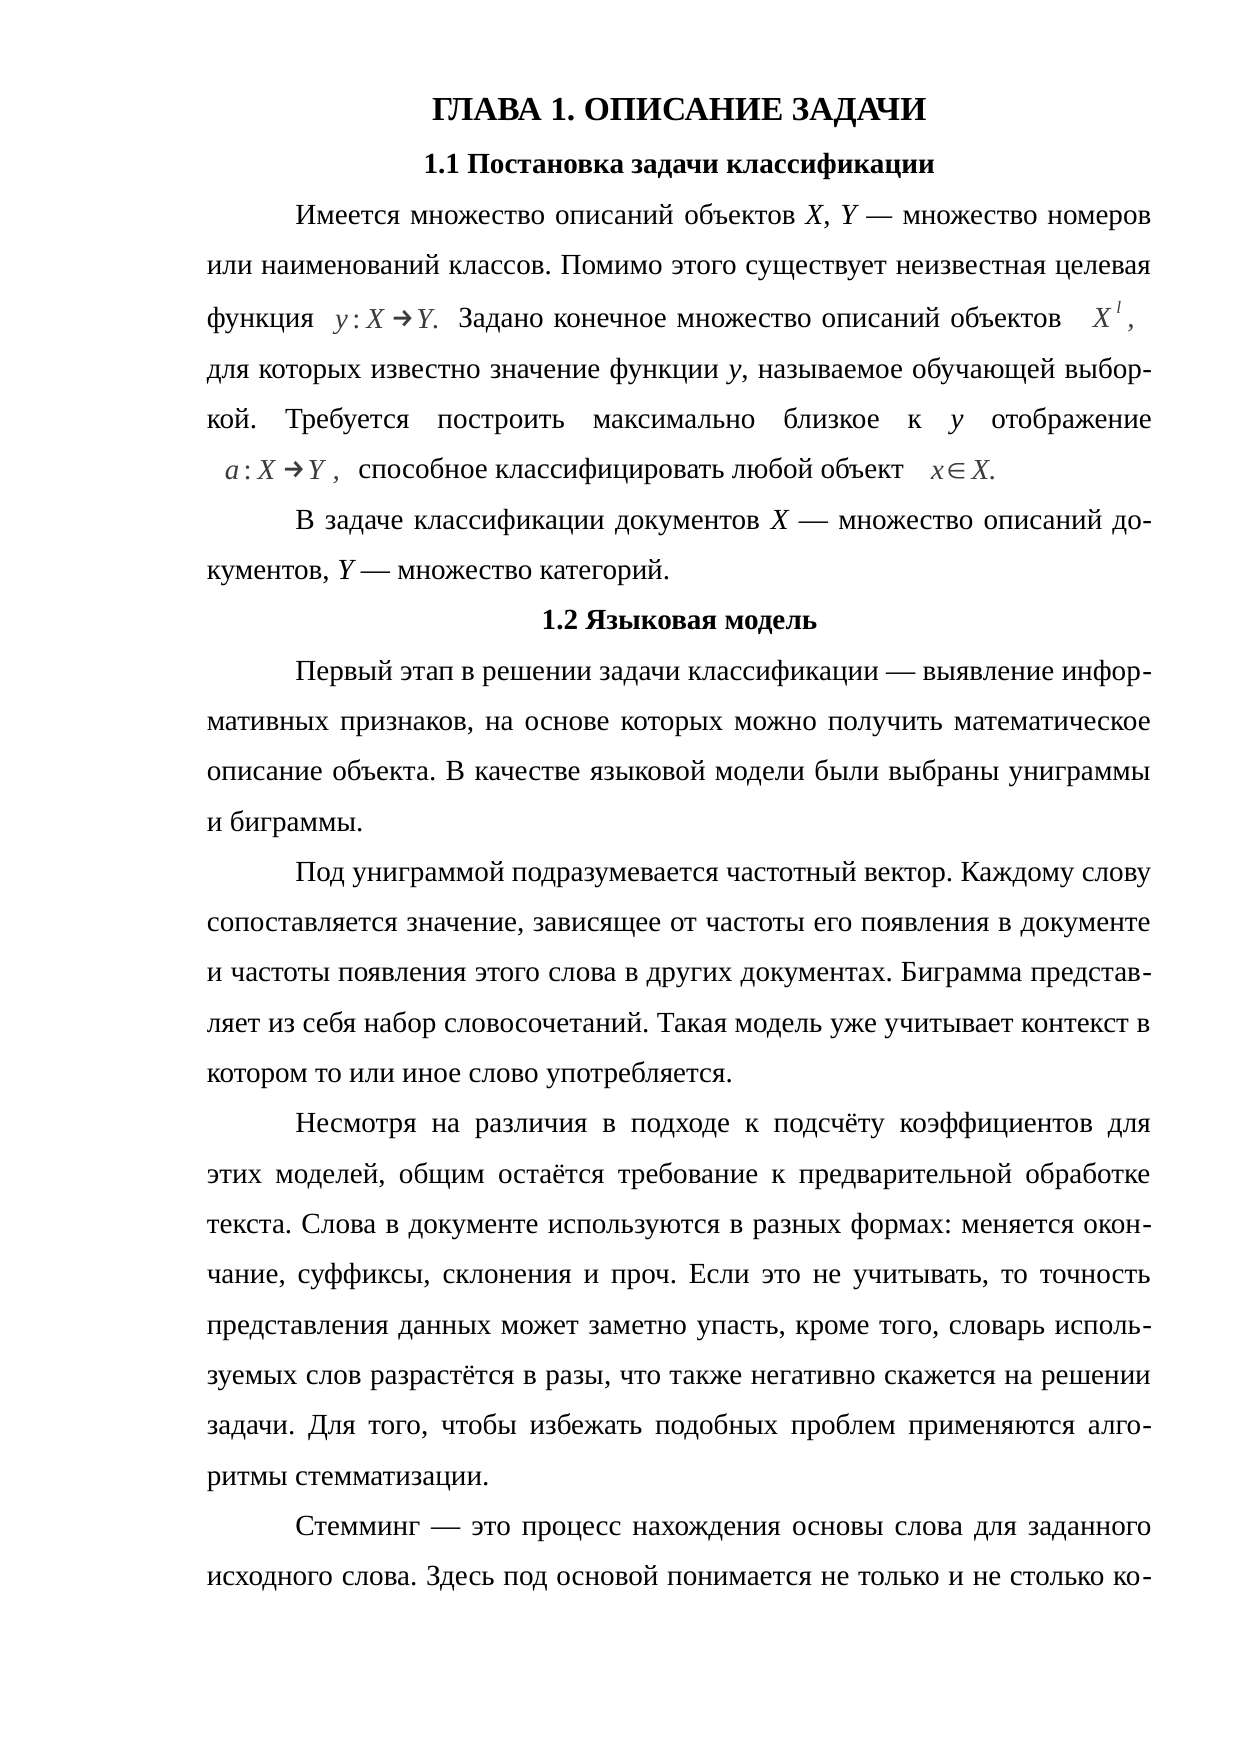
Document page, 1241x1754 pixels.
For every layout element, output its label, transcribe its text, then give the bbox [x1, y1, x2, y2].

subtitle 1.1 Постановка задачи классификации [207, 146, 1152, 180]
subtitle 1.2 Языковая модель [207, 602, 1152, 636]
text Стемминг — это процесс нахождения основы слова для заданного исходного слова. Здесь под основой понимается не только и не столько ко­ [207, 1508, 1152, 1592]
subtitle Глава 1. Описание задачи [207, 88, 1152, 127]
text Несмотря на различия в подходе к подсчёту коэффициентов для этих моделей, общим остаётся требование к предварительной обработке текста. Слова в документе используются в разных формах: меняется окон­чание, суффиксы, склонения и проч. Если это не учитывать, то точность представления данных может заметно упасть, кроме того, словарь исполь­зуемых слов разрастётся в разы, что также негативно скажется на решении задачи. Для того, чтобы избежать подобных проблем применяются алго­ритмы стемматизации. [207, 1106, 1152, 1491]
text Под униграммой подразумевается частотный вектор. Каждому слову сопоставляется значение, зависящее от частоты его появления в документе и частоты появления этого слова в других документах. Биграмма представ­ляет из себя набор словосочетаний. Такая модель уже учитывает контекст в котором то или иное слово употребляется. [207, 854, 1152, 1089]
text Первый этап в решении задачи классификации — выявление инфор­мативных признаков, на основе которых можно получить математическое описание объекта. В качестве языковой модели были выбраны униграммы и биграммы. [207, 653, 1152, 837]
text В задаче классификации документов X — множество описаний до­кументов, Y — множество категорий. [207, 502, 1152, 586]
text Имеется множество описаний объектов X, Y — множество номеров или наименований классов. Помимо этого существует неизвестная целевая функцияЗадано конечное множество описаний объектов для которых известно значение функции y, называемое обучающей выбор­кой. Требуется построить максимально близкое к y отображение способное классифицировать любой объект [207, 197, 1152, 485]
